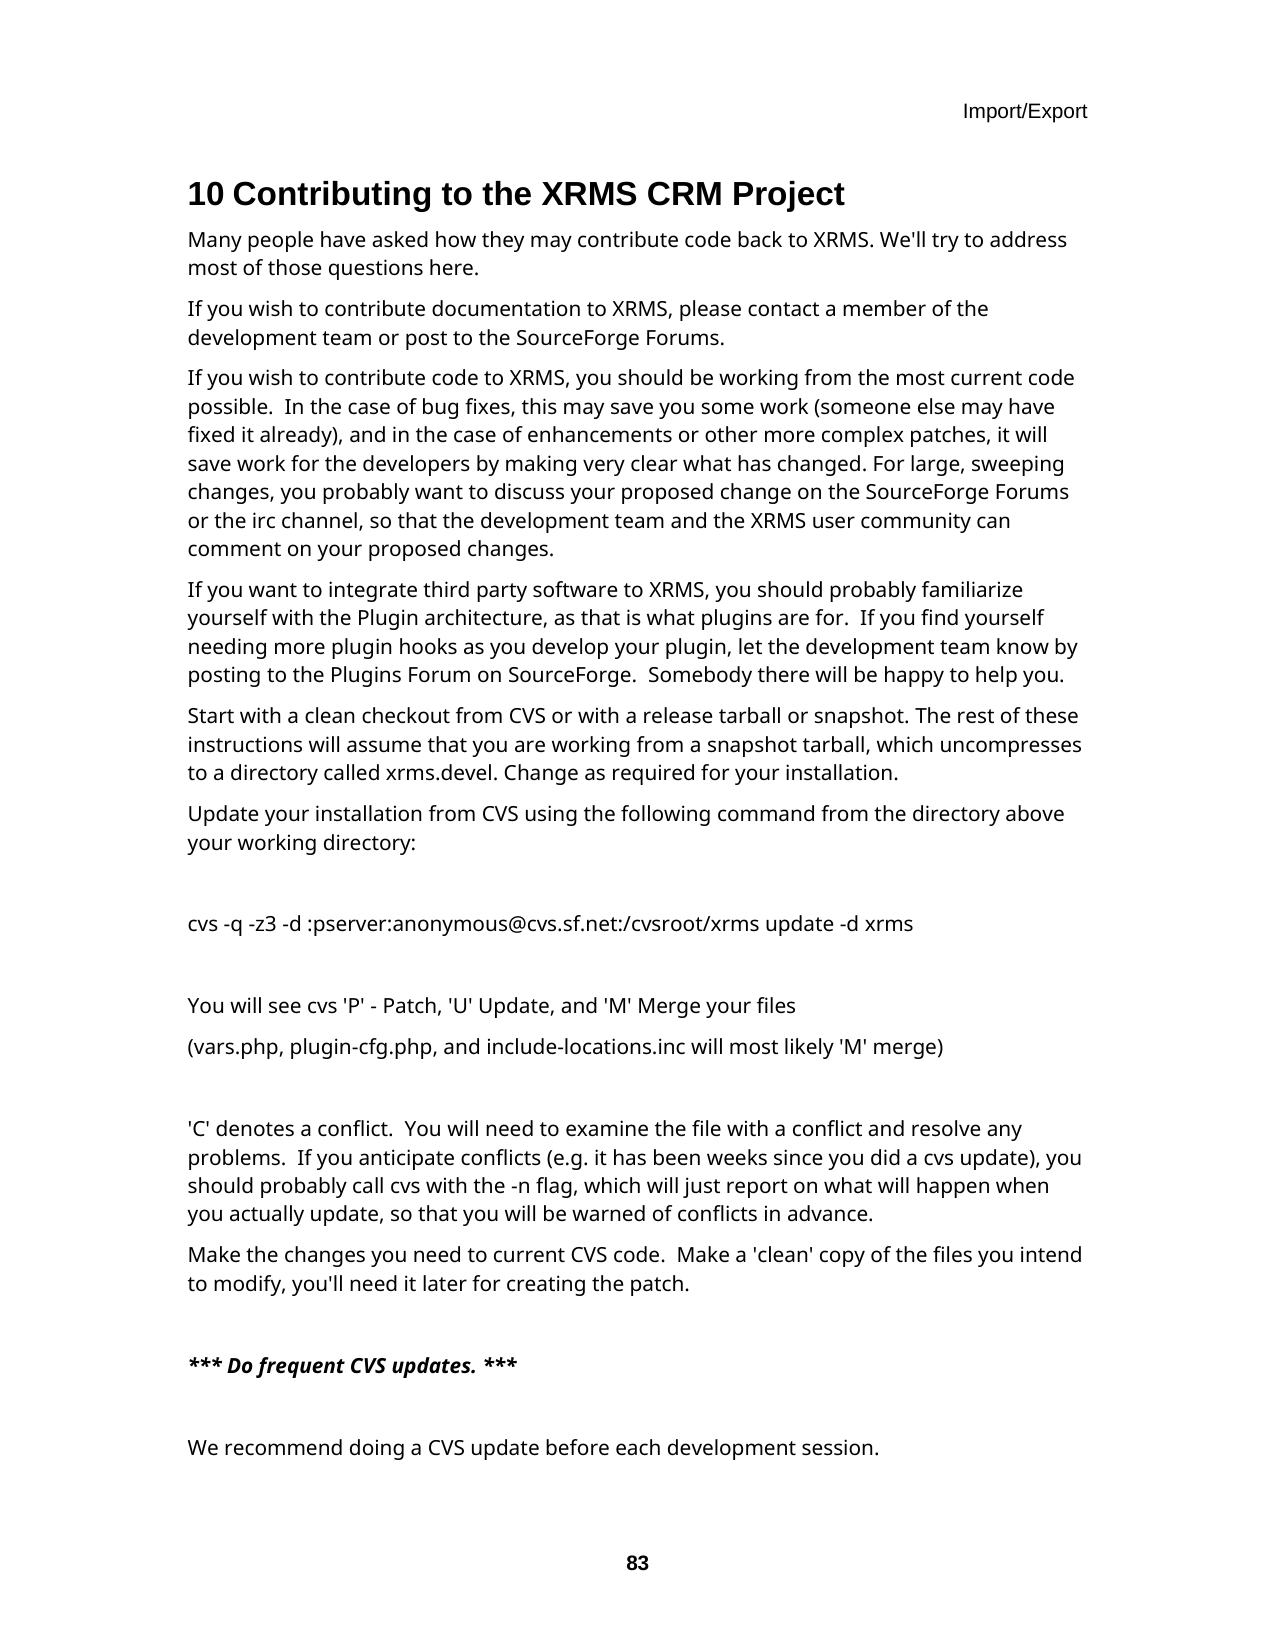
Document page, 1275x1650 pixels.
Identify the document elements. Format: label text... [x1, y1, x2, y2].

text If you wish to contribute code to XRMS, you should be working from the most current code possible. In the case of bug fixes, this may save you some work (someone else may have fixed it already), and in the case of enhancements or other more complex patches, it will save work for the developers by making very clear what has changed. For large, sweeping changes, you probably want to discuss your proposed change on the SourceForge Forums or the irc channel, so that the development team and the XRMS user community can comment on your proposed changes. [187, 363, 1087, 563]
text Many people have asked how they may contribute code back to XRMS. We'll try to address most of those questions here. [187, 225, 1087, 282]
text (vars.php, plugin-cfg.php, and include-locations.inc will most likely 'M' merge) [187, 1032, 1087, 1061]
text Update your installation from CVS using the following command from the directory above your working directory: [187, 799, 1087, 856]
text Start with a clean checkout from CVS or with a release tarball or snapshot. The rest of these instructions will assume that you are working from a snapshot tarball, which uncompresses to a directory called xrms.devel. Change as required for your installation. [187, 701, 1087, 787]
text Make the changes you need to current CVS code. Make a 'clean' copy of the files you intend to modify, you'll need it later for creating the patch. [187, 1240, 1087, 1297]
text cvs -q -z3 -d :pserver:anonymous@cvs.sf.net:/cvsroot/xrms update -d xrms [187, 909, 1087, 938]
text If you want to integrate third party software to XRMS, you should probably familiarize yourself with the Plugin architecture, as that is what plugins are for. If you find yourself needing more plugin hooks as you develop your plugin, let the development team know by posting to the Plugins Forum on SourceForge. Somebody there will be happy to help you. [187, 575, 1087, 689]
text If you wish to contribute documentation to XRMS, please contact a member of the development team or post to the SourceForge Forums. [187, 294, 1087, 351]
text You will see cvs 'P' - Patch, 'U' Update, and 'M' Merge your files [187, 991, 1087, 1020]
text We recommend doing a CVS update before each development session. [187, 1433, 1087, 1461]
text 'C' denotes a conflict. You will need to examine the file with a conflict and resolve any problems. If you anticipate conflicts (e.g. it has been weeks since you did a cvs update), you should probably call cvs with the -n flag, which will just report on what will happen when you actually update, so that you will be warned of conflicts in advance. [187, 1114, 1087, 1228]
text *** Do frequent CVS updates. *** [187, 1351, 1087, 1379]
subtitle Contributing to the XRMS CRM Project [187, 175, 1087, 212]
